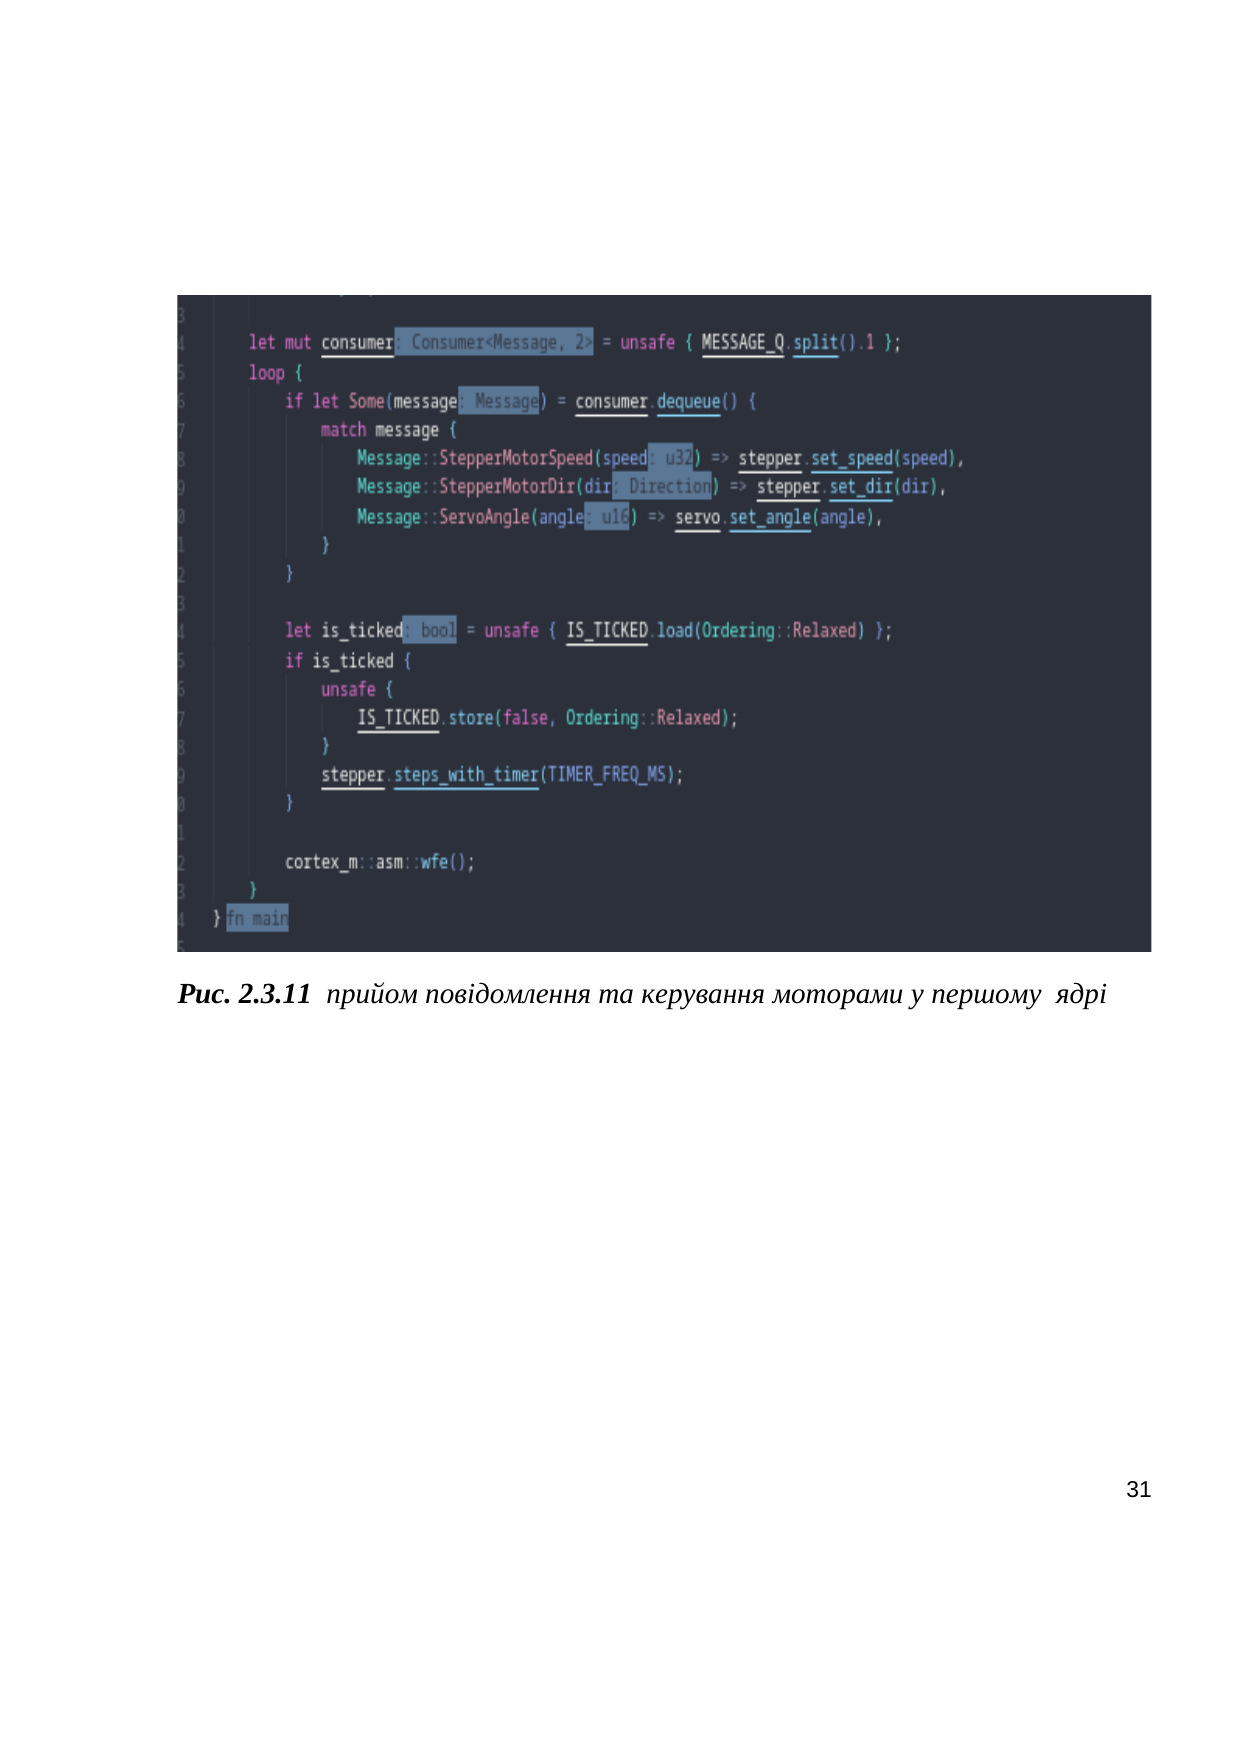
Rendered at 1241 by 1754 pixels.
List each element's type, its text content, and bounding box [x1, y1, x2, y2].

text Рис. 2.3.11 прийом повідомлення та керування моторами у першому ядрі [177, 977, 1152, 1010]
picture [177, 295, 1152, 952]
